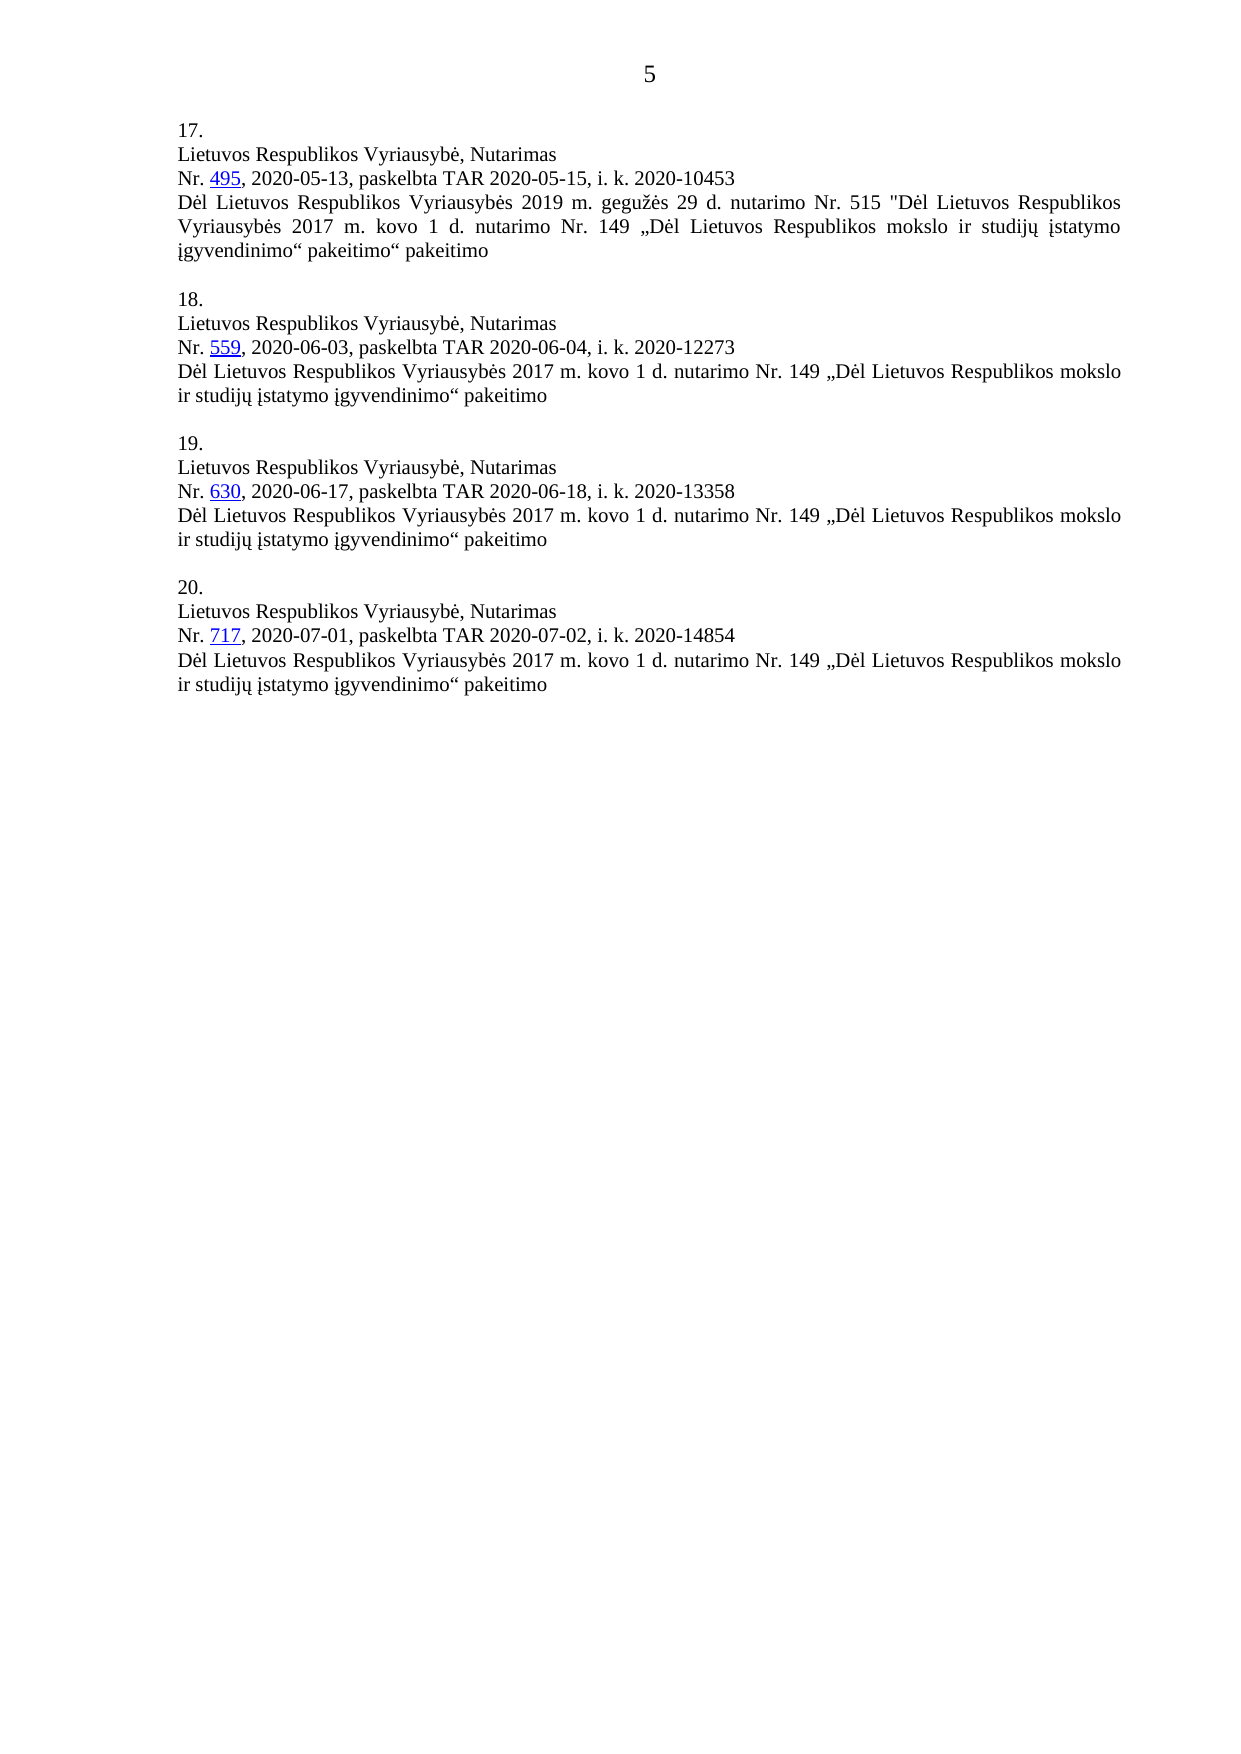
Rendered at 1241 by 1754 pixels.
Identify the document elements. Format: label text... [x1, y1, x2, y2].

text 19. [177, 431, 1122, 455]
text Lietuvos Respublikos Vyriausybė, Nutarimas [177, 311, 1122, 335]
text Dėl Lietuvos Respublikos Vyriausybės 2017 m. kovo 1 d. nutarimo Nr. 149 „Dėl Lietuvos Respublikos mokslo ir studijų įstatymo įgyvendinimo“ pakeitimo [177, 503, 1122, 551]
text Lietuvos Respublikos Vyriausybė, Nutarimas [177, 455, 1122, 479]
text Dėl Lietuvos Respublikos Vyriausybės 2017 m. kovo 1 d. nutarimo Nr. 149 „Dėl Lietuvos Respublikos mokslo ir studijų įstatymo įgyvendinimo“ pakeitimo [177, 647, 1122, 696]
text Dėl Lietuvos Respublikos Vyriausybės 2019 m. gegužės 29 d. nutarimo Nr. 515 "Dėl Lietuvos Respublikos Vyriausybės 2017 m. kovo 1 d. nutarimo Nr. 149 „Dėl Lietuvos Respublikos mokslo ir studijų įstatymo įgyvendinimo“ pakeitimo“ pakeitimo [177, 190, 1122, 262]
text Nr. 717, 2020-07-01, paskelbta TAR 2020-07-02, i. k. 2020-14854 [177, 623, 1122, 647]
text Nr. 495, 2020-05-13, paskelbta TAR 2020-05-15, i. k. 2020-10453 [177, 166, 1122, 190]
text 20. [177, 575, 1122, 599]
text Lietuvos Respublikos Vyriausybė, Nutarimas [177, 142, 1122, 166]
text Nr. 559, 2020-06-03, paskelbta TAR 2020-06-04, i. k. 2020-12273 [177, 335, 1122, 359]
text Dėl Lietuvos Respublikos Vyriausybės 2017 m. kovo 1 d. nutarimo Nr. 149 „Dėl Lietuvos Respublikos mokslo ir studijų įstatymo įgyvendinimo“ pakeitimo [177, 359, 1122, 407]
text 18. [177, 287, 1122, 311]
text 17. [177, 118, 1122, 142]
text Lietuvos Respublikos Vyriausybė, Nutarimas [177, 599, 1122, 623]
text Nr. 630, 2020-06-17, paskelbta TAR 2020-06-18, i. k. 2020-13358 [177, 479, 1122, 503]
